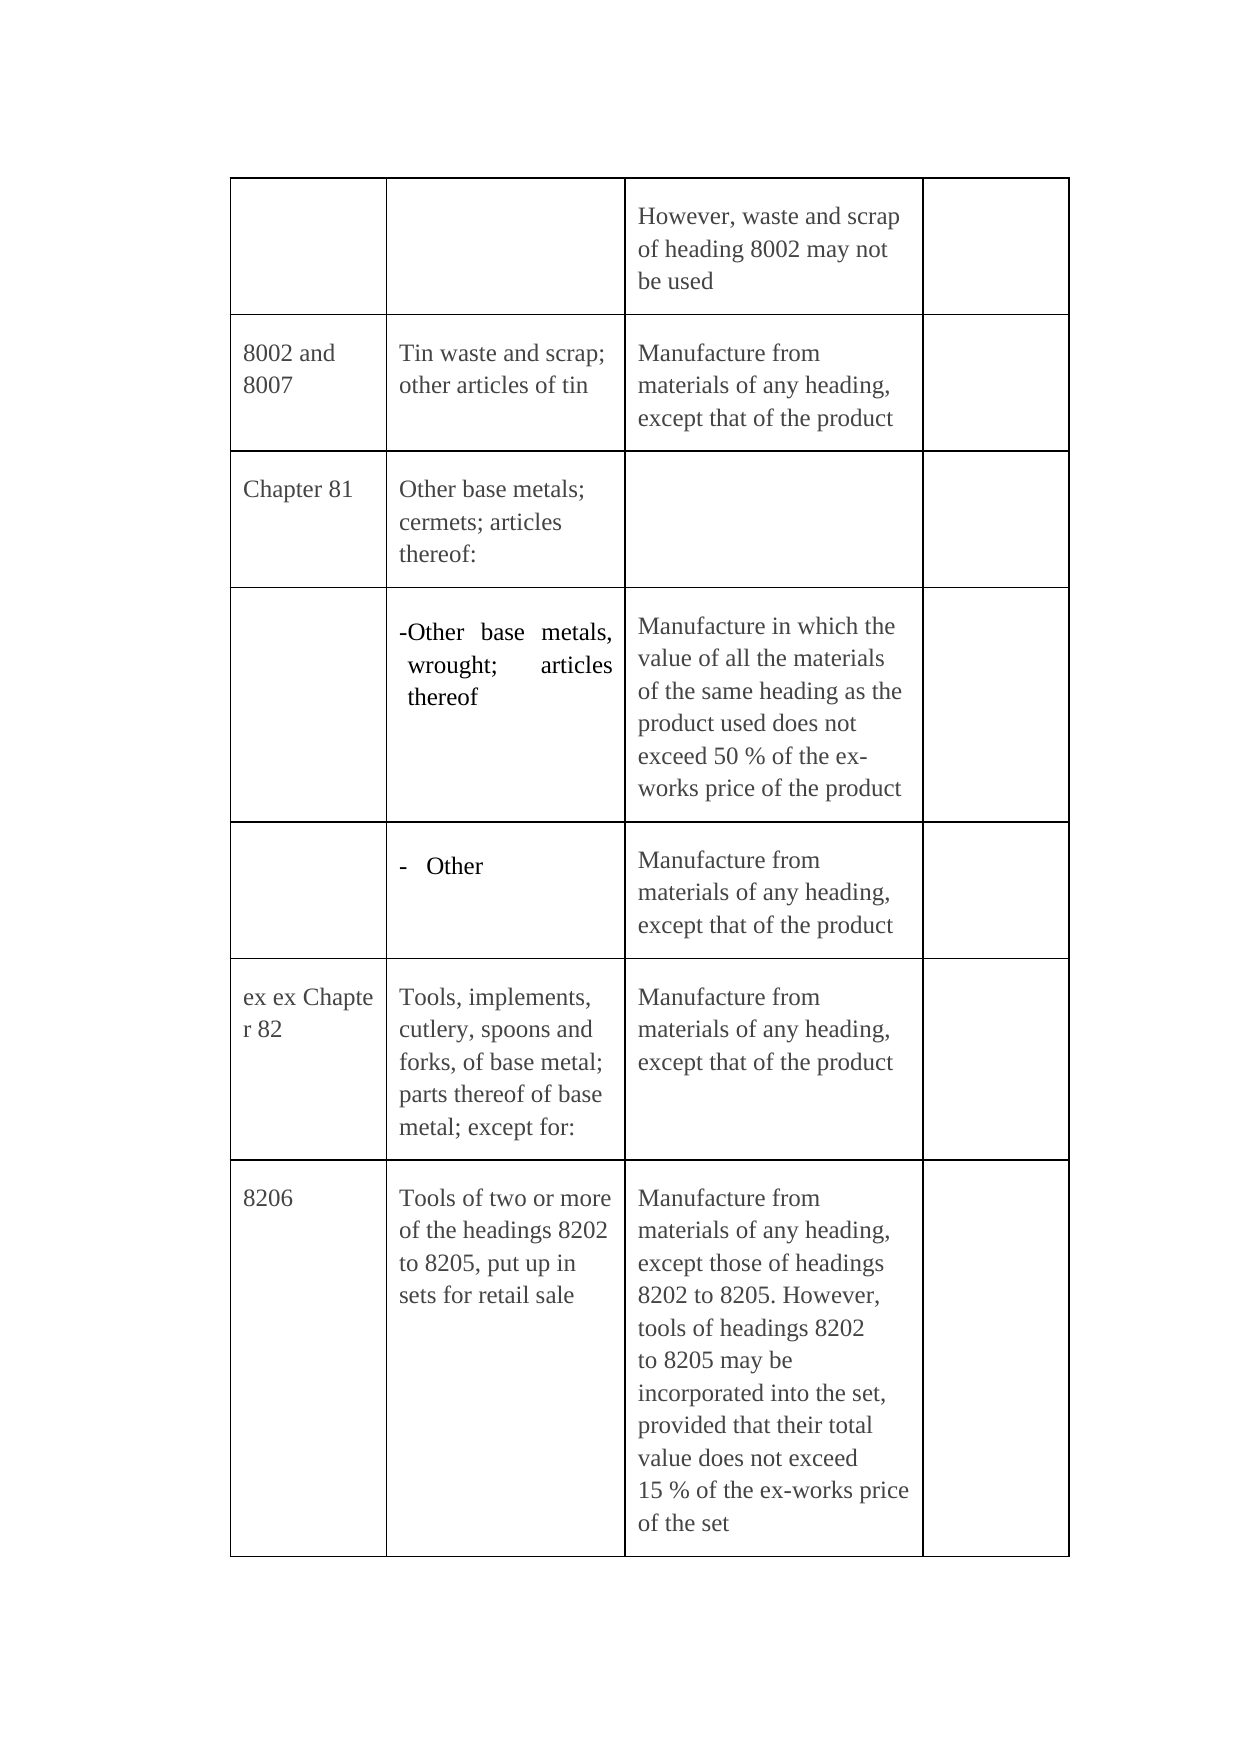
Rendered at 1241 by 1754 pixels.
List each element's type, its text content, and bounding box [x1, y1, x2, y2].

table_cell Manufacture from materials of any heading, except that of the product [626, 959, 922, 1159]
table_cell ex ex Chapter 82 [231, 959, 386, 1159]
table_cell [231, 588, 386, 821]
table_cell [231, 179, 386, 314]
table_cell 8206 [231, 1161, 386, 1556]
table_cell [924, 315, 1068, 450]
table_cell [626, 452, 922, 587]
table_cell Manufacture from materials of any heading, except that of the product [626, 315, 922, 450]
table_header - [399, 835, 426, 880]
table_cell [231, 823, 386, 957]
table_cell Manufacture from materials of any heading, except that of the product [626, 823, 922, 957]
table_header Other base metals, wrought; articles thereof [407, 601, 613, 711]
table_cell Tin waste and scrap; other articles of tin [387, 315, 624, 450]
table_cell 8002 and 8007 [231, 315, 386, 450]
table_cell Tools, implements, cutlery, spoons and forks, of base metal; parts thereof of base metal; except for: [387, 959, 624, 1159]
table_header Other [426, 835, 613, 880]
table_cell [924, 179, 1068, 314]
table_cell Manufacture from materials of any heading, except those of headings 8202 to 8205. However, tools of headings 8202 to 8205 may be incorporated into the set, provided that their total value does not exceed 15 % of the ex-works price of the set [626, 1161, 922, 1556]
table_cell However, waste and scrap of heading 8002 may not be used [626, 179, 922, 314]
table_cell [924, 452, 1068, 587]
table_cell [924, 1161, 1068, 1556]
table_cell Manufacture in which the value of all the materials of the same heading as the product used does not exceed 50 % of the ex-works price of the product [626, 588, 922, 821]
table_cell [387, 823, 624, 957]
table_cell [387, 179, 624, 314]
table_cell [924, 959, 1068, 1159]
table_cell Other base metals; cermets; articles thereof: [387, 452, 624, 587]
table_header - [399, 601, 407, 711]
table_cell [924, 588, 1068, 821]
table_cell Chapter 81 [231, 452, 386, 587]
table_cell [387, 588, 624, 821]
table_cell Tools of two or more of the headings 8202 to 8205, put up in sets for retail sale [387, 1161, 624, 1556]
table_cell [924, 823, 1068, 957]
